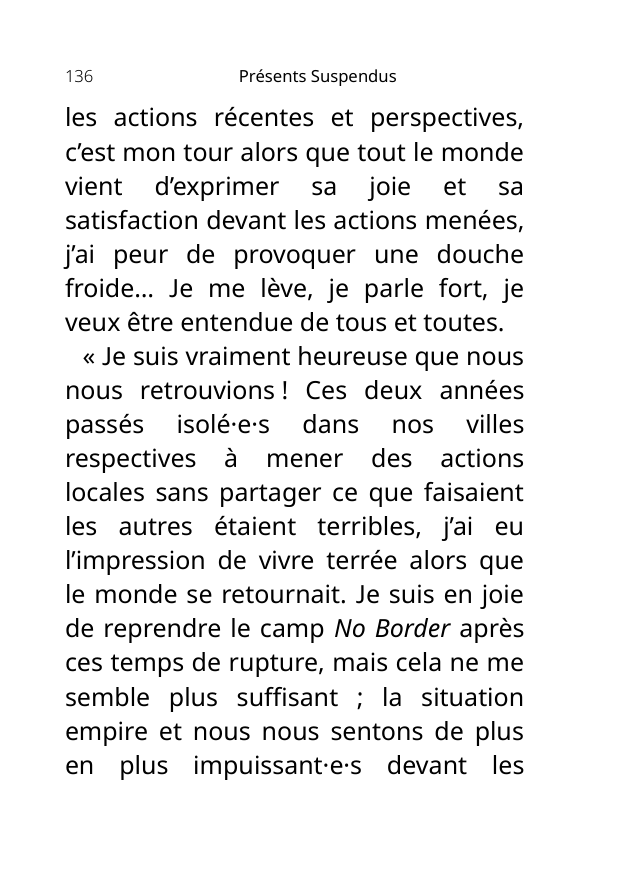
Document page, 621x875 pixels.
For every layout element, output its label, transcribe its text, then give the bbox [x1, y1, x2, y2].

text « Je suis vraiment heureuse que nous nous retrouvions ! Ces deux années passés isolé·e·s dans nos villes respectives à mener des actions locales sans partager ce que faisaient les autres étaient terribles, j’ai eu l’impression de vivre terrée alors que le monde se retournait. Je suis en joie de reprendre le camp No Border après ces temps de rupture, mais cela ne me semble plus suffisant ; la situation empire et nous nous sentons de plus en plus impuissant·e·s devant les [65, 338, 524, 781]
text les actions récentes et perspectives, c’est mon tour alors que tout le monde vient d’exprimer sa joie et sa satisfaction devant les actions menées, j’ai peur de provoquer une douche froide… Je me lève, je parle fort, je veux être entendue de tous et toutes. [65, 100, 524, 338]
